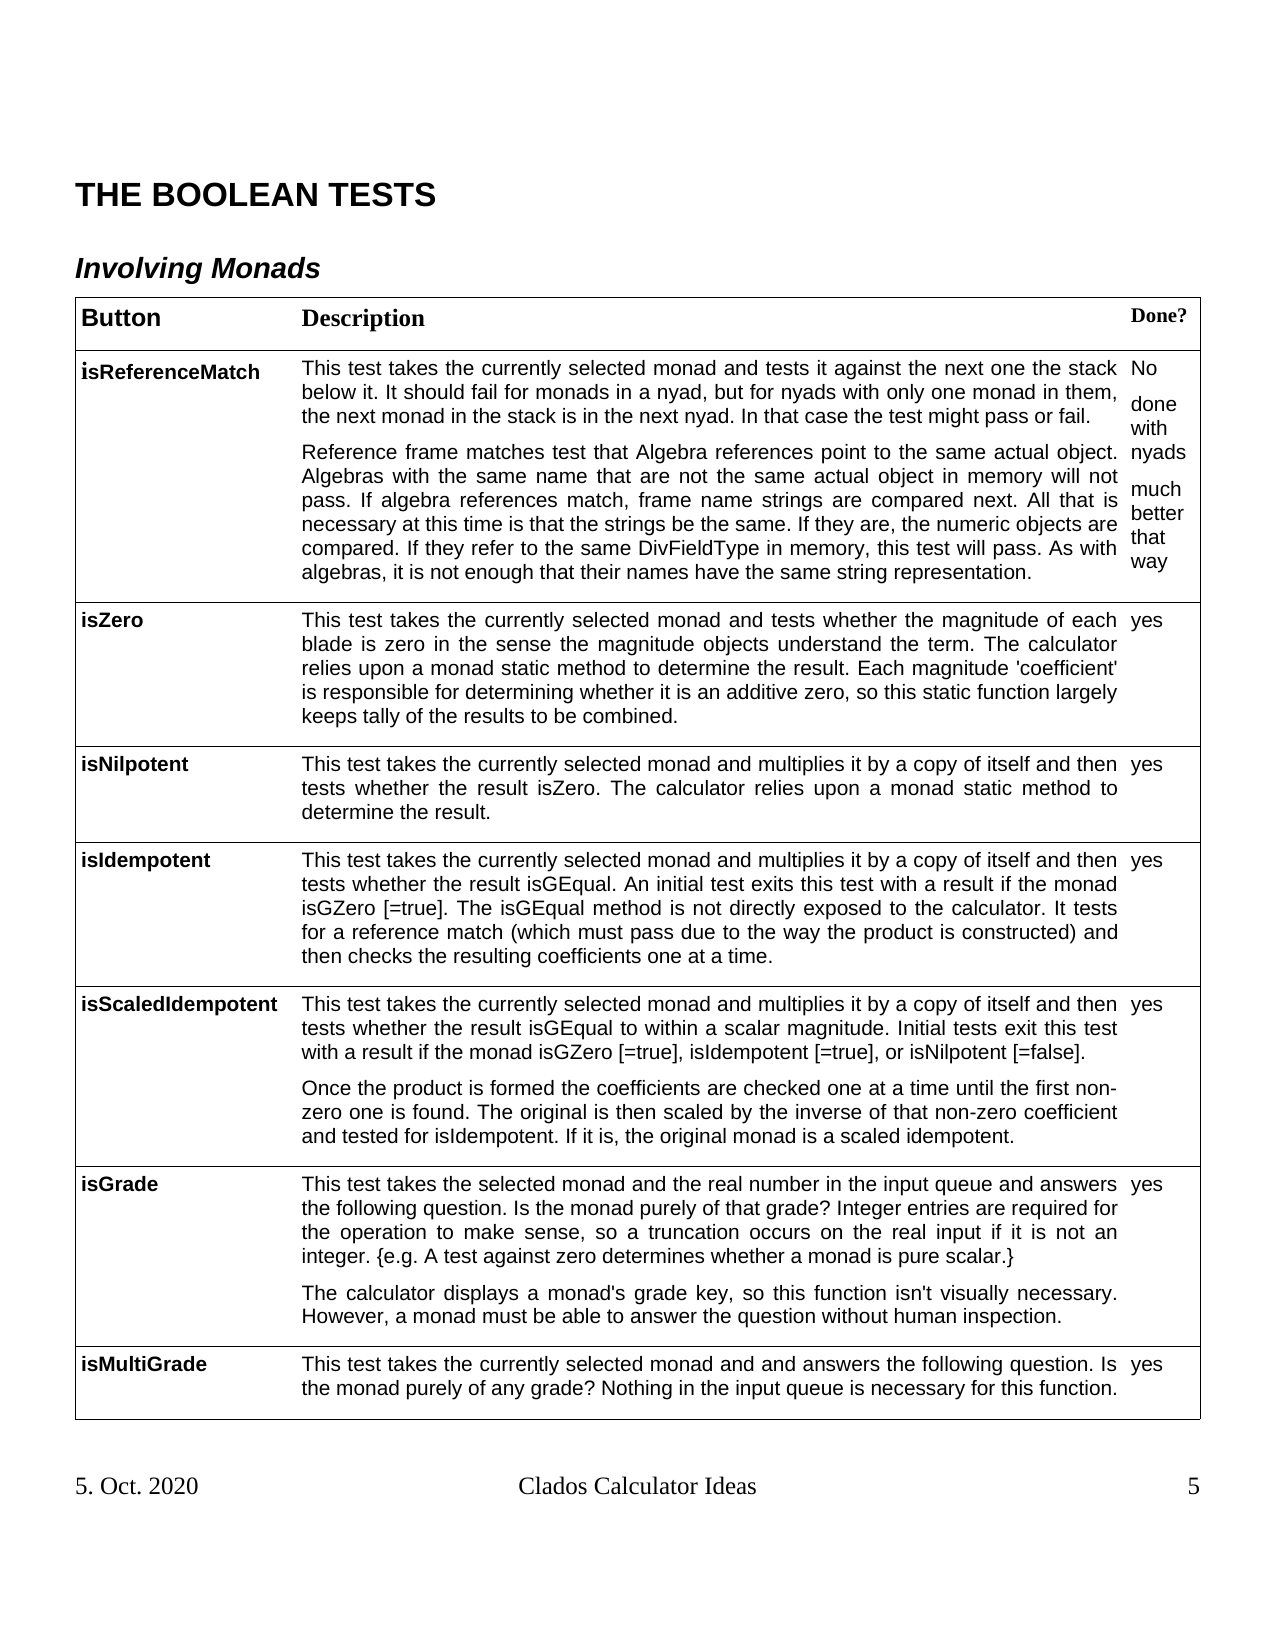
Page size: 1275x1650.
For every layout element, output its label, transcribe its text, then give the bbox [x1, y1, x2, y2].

table_cell This test takes the currently selected monad and tests whether the magnitude of each blade is zero in the sense the magnitude objects understand the term. The calculator relies upon a monad static method to determine the result. Each magnitude 'coefficient' is responsible for determining whether it is an additive zero, so this static function largely keeps tally of the results to be combined. [296, 603, 1125, 746]
table_cell isZero [76, 603, 296, 746]
subtitle THE BOOLEAN TESTS [75, 175, 1200, 214]
table_header Description [296, 298, 1125, 350]
table_cell This test takes the currently selected monad and multiplies it by a copy of itself and then tests whether the result isGEqual to within a scalar magnitude. Initial tests exit this test with a result if the monad isGZero [=true], isIdempotent [=true], or isNilpotent [=false]. Once the product is formed the coefficients are checked one at a time until the first non-zero one is found. The original is then scaled by the inverse of that non-zero coefficient and tested for isIdempotent. If it is, the original monad is a scaled idempotent. [296, 987, 1125, 1166]
table_header Done? [1125, 298, 1200, 350]
table_cell This test takes the currently selected monad and tests it against the next one the stack below it. It should fail for monads in a nyad, but for nyads with only one monad in them, the next monad in the stack is in the next nyad. In that case the test might pass or fail. Reference frame matches test that Algebra references point to the same actual object. Algebras with the same name that are not the same actual object in memory will not pass. If algebra references match, frame name strings are compared next. All that is necessary at this time is that the strings be the same. If they are, the numeric objects are compared. If they refer to the same DivFieldType in memory, this test will pass. As with algebras, it is not enough that their names have the same string representation. [296, 351, 1125, 602]
subtitle Involving Monads [75, 251, 1200, 285]
table_header Button [76, 298, 296, 350]
table_cell This test takes the currently selected monad and multiplies it by a copy of itself and then tests whether the result isGEqual. An initial test exits this test with a result if the monad isGZero [=true]. The isGEqual method is not directly exposed to the calculator. It tests for a reference match (which must pass due to the way the product is constructed) and then checks the resulting coefficients one at a time. [296, 843, 1125, 986]
table_cell This test takes the currently selected monad and and answers the following question. Is the monad purely of any grade? Nothing in the input queue is necessary for this function. [296, 1347, 1125, 1418]
table_cell yes [1125, 1347, 1200, 1418]
table_cell isNilpotent [76, 747, 296, 842]
table_cell yes [1125, 987, 1200, 1166]
table_cell isGrade [76, 1167, 296, 1346]
table_cell This test takes the currently selected monad and multiplies it by a copy of itself and then tests whether the result isZero. The calculator relies upon a monad static method to determine the result. [296, 747, 1125, 842]
table_cell yes [1125, 747, 1200, 842]
table_cell This test takes the selected monad and the real number in the input queue and answers the following question. Is the monad purely of that grade? Integer entries are required for the operation to make sense, so a truncation occurs on the real input if it is not an integer. {e.g. A test against zero determines whether a monad is pure scalar.} The calculator displays a monad's grade key, so this function isn't visually necessary. However, a monad must be able to answer the question without human inspection. [296, 1167, 1125, 1346]
table_cell yes [1125, 603, 1200, 746]
table_cell yes [1125, 843, 1200, 986]
table_cell yes [1125, 1167, 1200, 1346]
table_cell isIdempotent [76, 843, 296, 986]
table_cell isMultiGrade [76, 1347, 296, 1418]
table_cell isReferenceMatch [76, 351, 296, 602]
table_cell No done with nyads much better that way [1125, 351, 1200, 602]
table_cell isScaledIdempotent [76, 987, 296, 1166]
